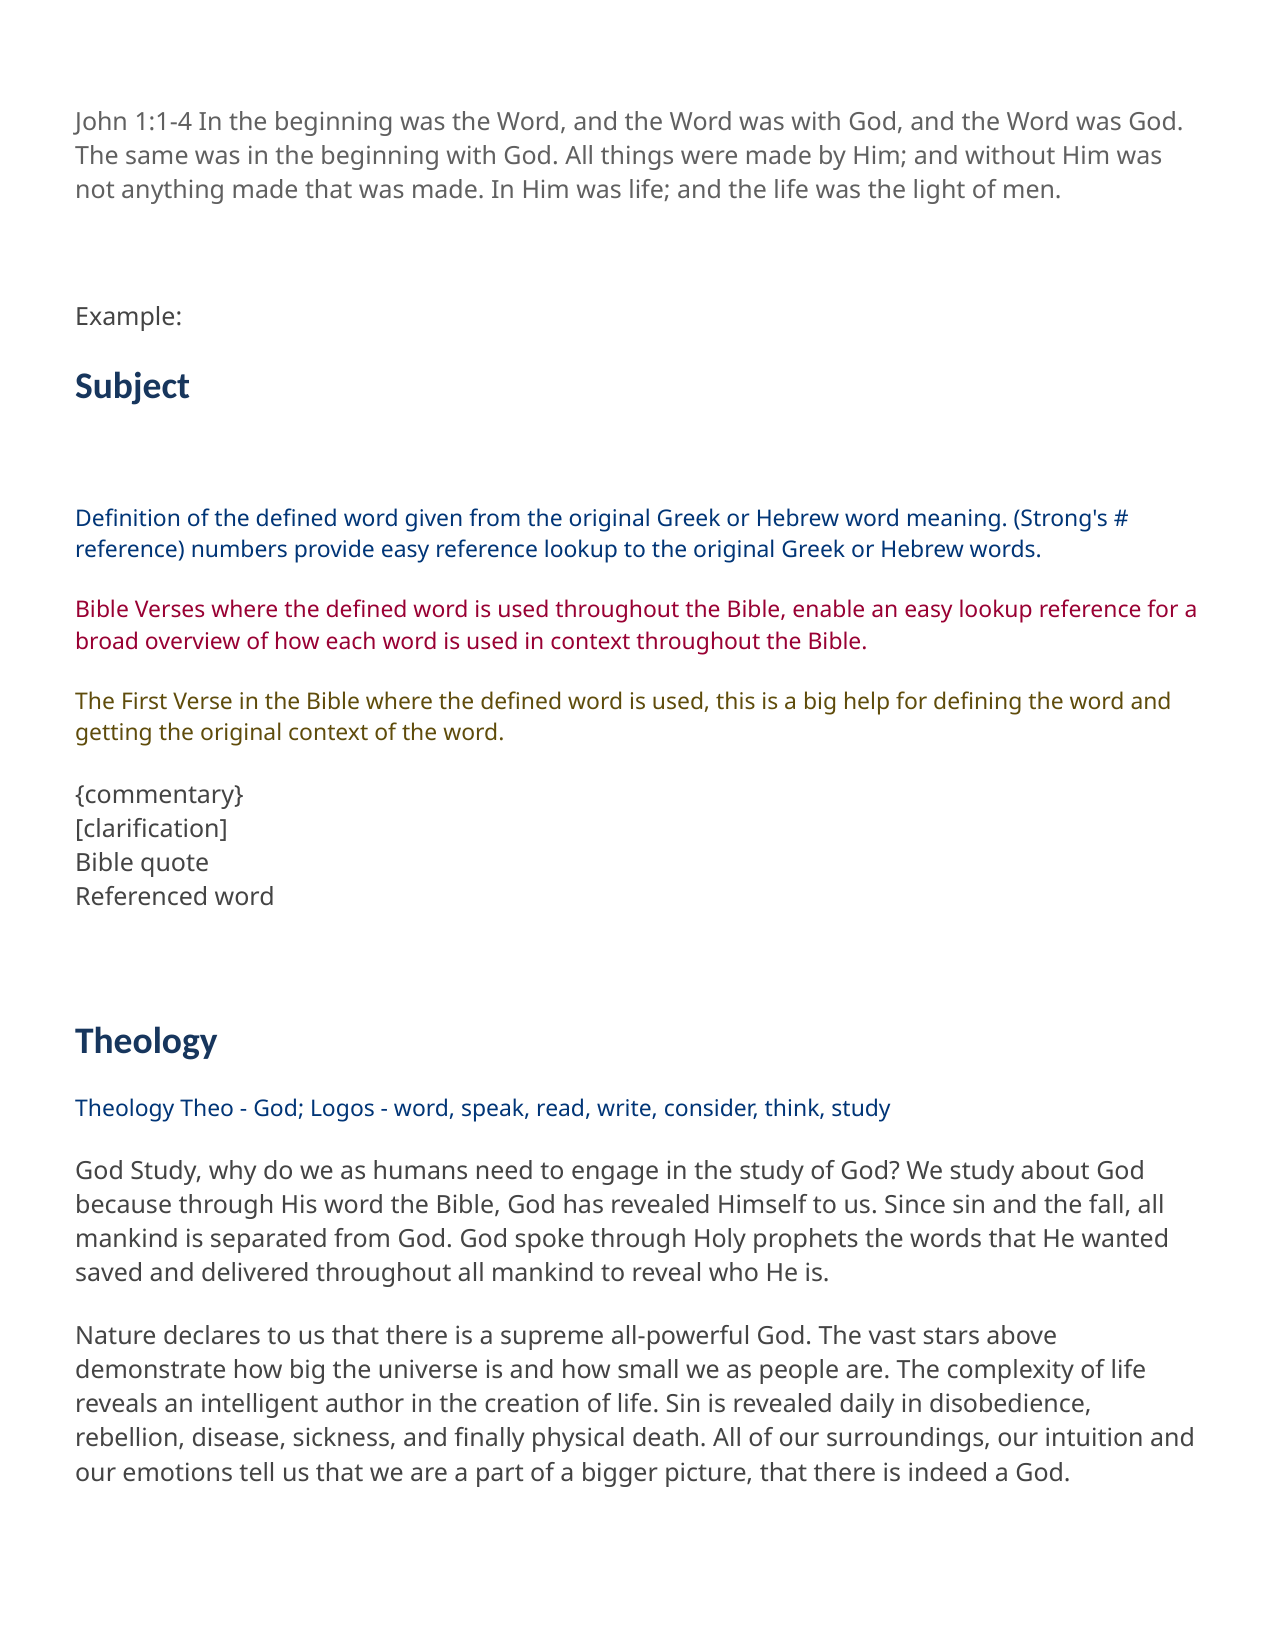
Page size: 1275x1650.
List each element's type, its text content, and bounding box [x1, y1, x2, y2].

text {commentary} [clarification] Bible quote Referenced word [75, 777, 1200, 913]
text Theology Theo - God; Logos - word, speak, read, write, consider, think, study [75, 1092, 1200, 1123]
text John 1:1-4 In the beginning was the Word, and the Word was with God, and the Word was God. The same was in the beginning with God. All things were made by Him; and without Him was not anything made that was made. In Him was life; and the life was the light of men. [75, 104, 1200, 206]
text Example: [75, 298, 1200, 332]
text God Study, why do we as humans need to engage in the study of God? We study about God because through His word the Bible, God has revealed Himself to us. Since sin and the fall, all mankind is separated from God. God spoke through Holy prophets the words that He wanted saved and delivered throughout all mankind to reveal who He is. [75, 1152, 1200, 1289]
subtitle Subject [75, 362, 1200, 407]
subtitle Theology [75, 1017, 1200, 1063]
text Bible Verses where the defined word is used throughout the Bible, enable an easy lookup reference for a broad overview of how each word is used in context throughout the Bible. [75, 593, 1200, 656]
text Nature declares to us that there is a supreme all-powerful God. The vast stars above demonstrate how big the universe is and how small we as people are. The complexity of life reveals an intelligent author in the creation of life. Sin is revealed daily in disobedience, rebellion, disease, sickness, and finally physical death. All of our surroundings, our intuition and our emotions tell us that we are a part of a bigger picture, that there is indeed a God. [75, 1318, 1200, 1488]
text The First Verse in the Bible where the defined word is used, this is a big help for defining the word and getting the original context of the word. [75, 685, 1200, 747]
text Definition of the defined word given from the original Greek or Hebrew word meaning. (Strong's # reference) numbers provide easy reference lookup to the original Greek or Hebrew words. [75, 502, 1200, 564]
